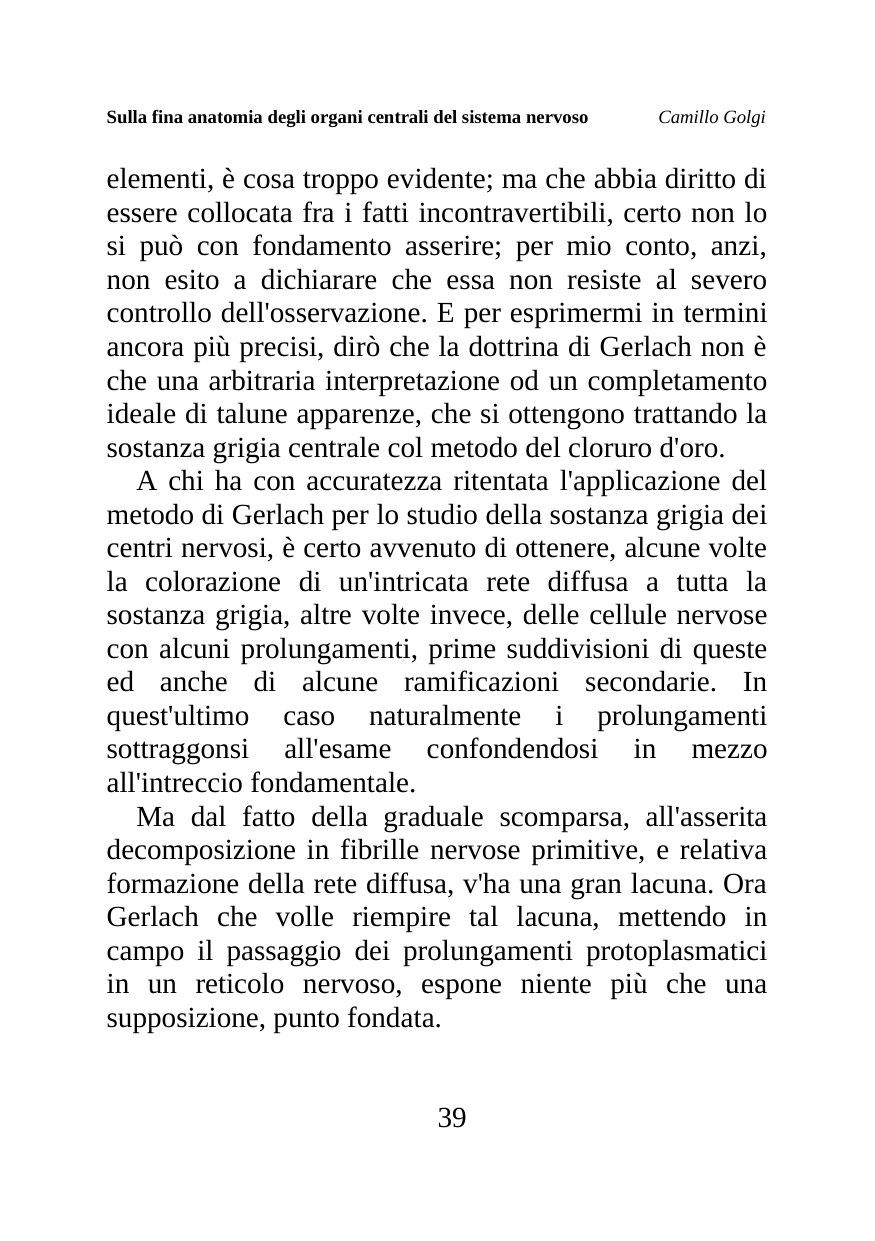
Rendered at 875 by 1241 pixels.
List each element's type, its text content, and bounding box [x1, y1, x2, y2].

text elementi, è cosa troppo evidente; ma che abbia diritto di essere collocata fra i fatti incontravertibili, certo non lo si può con fondamento asserire; per mio conto, anzi, non esito a dichiarare che essa non resiste al severo controllo dell'osservazione. E per esprimermi in termini ancora più precisi, dirò che la dottrina di Gerlach non è che una arbitraria interpretazione od un completamento ideale di talune apparenze, che si ottengono trattando la sostanza grigia centrale col metodo del cloruro d'oro. [106, 161, 768, 463]
text A chi ha con accuratezza ritentata l'applicazione del metodo di Gerlach per lo studio della sostanza grigia dei centri nervosi, è certo avvenuto di ottenere, alcune volte la colorazione di un'intricata rete diffusa a tutta la sostanza grigia, altre volte invece, delle cellule nervose con alcuni prolungamenti, prime suddivisioni di queste ed anche di alcune ramificazioni secondarie. In quest'ultimo caso naturalmente i prolungamenti sottraggonsi all'esame confondendosi in mezzo all'intreccio fondamentale. [106, 463, 768, 799]
text Ma dal fatto della graduale scomparsa, all'asserita decomposizione in fibrille nervose primitive, e relativa formazione della rete diffusa, v'ha una gran lacuna. Ora Gerlach che volle riempire tal lacuna, mettendo in campo il passaggio dei prolungamenti protoplasmatici in un reticolo nervoso, espone niente più che una supposizione, punto fondata. [106, 799, 768, 1033]
